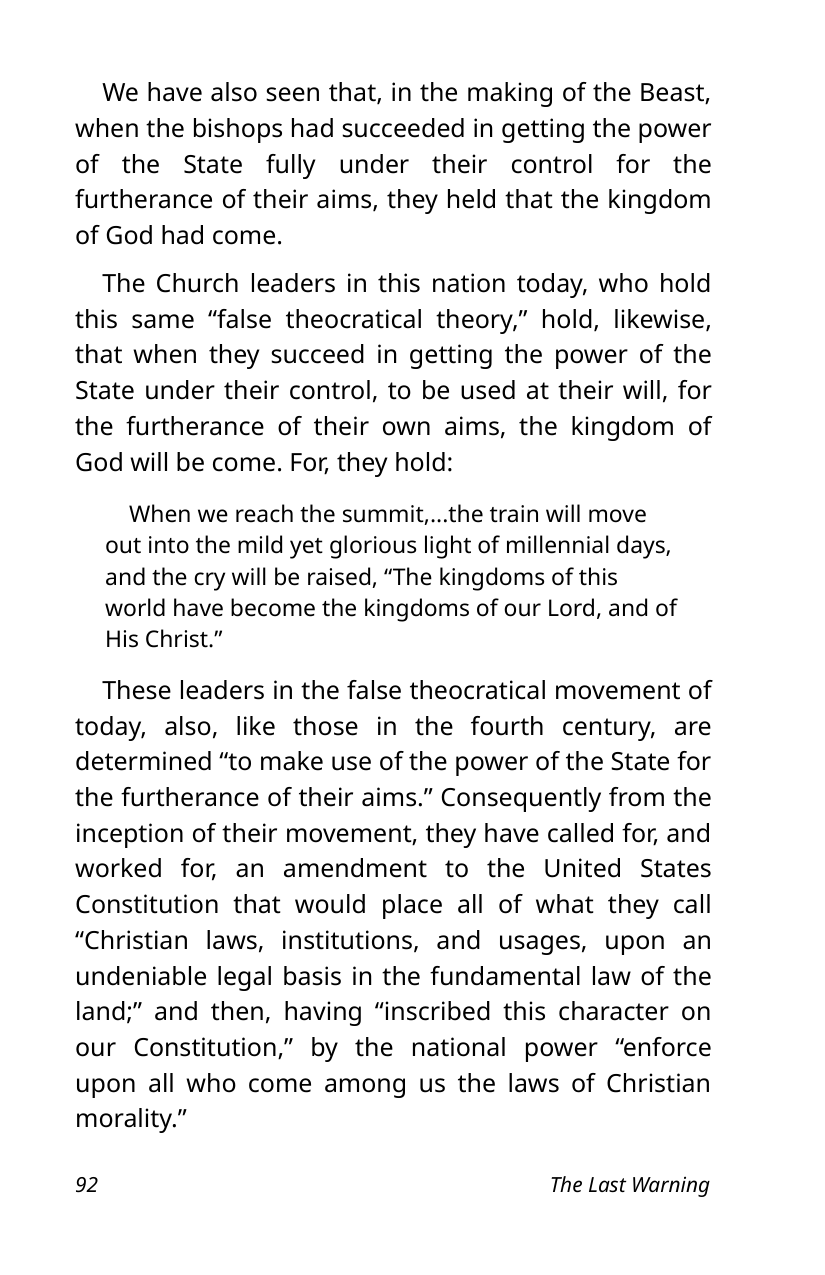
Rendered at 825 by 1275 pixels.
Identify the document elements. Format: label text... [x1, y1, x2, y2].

text The Church leaders in this nation today, who hold this same “false theocratical theory,” hold, likewise, that when they succeed in getting the power of the State under their control, to be used at their will, for the furtherance of their own aims, the kingdom of God will be come. For, they hold: [75, 266, 712, 478]
text When we reach the summit,...the train will move out into the mild yet glorious light of millennial days, and the cry will be raised, “The kingdoms of this world have become the kingdoms of our Lord, and of His Christ.” [105, 498, 682, 654]
text We have also seen that, in the making of the Beast, when the bishops had succeeded in getting the power of the State fully under their control for the furtherance of their aims, they held that the kingdom of God had come. [75, 75, 712, 252]
text These leaders in the false theocratical movement of today, also, like those in the fourth century, are determined “to make use of the power of the State for the furtherance of their aims.” Consequently from the inception of their movement, they have called for, and worked for, an amendment to the United States Constitution that would place all of what they call “Christian laws, institutions, and usages, upon an undeniable legal basis in the fundamental law of the land;” and then, having “inscribed this character on our Constitution,” by the national power “enforce upon all who come among us the laws of Christian morality.” [75, 672, 712, 1135]
